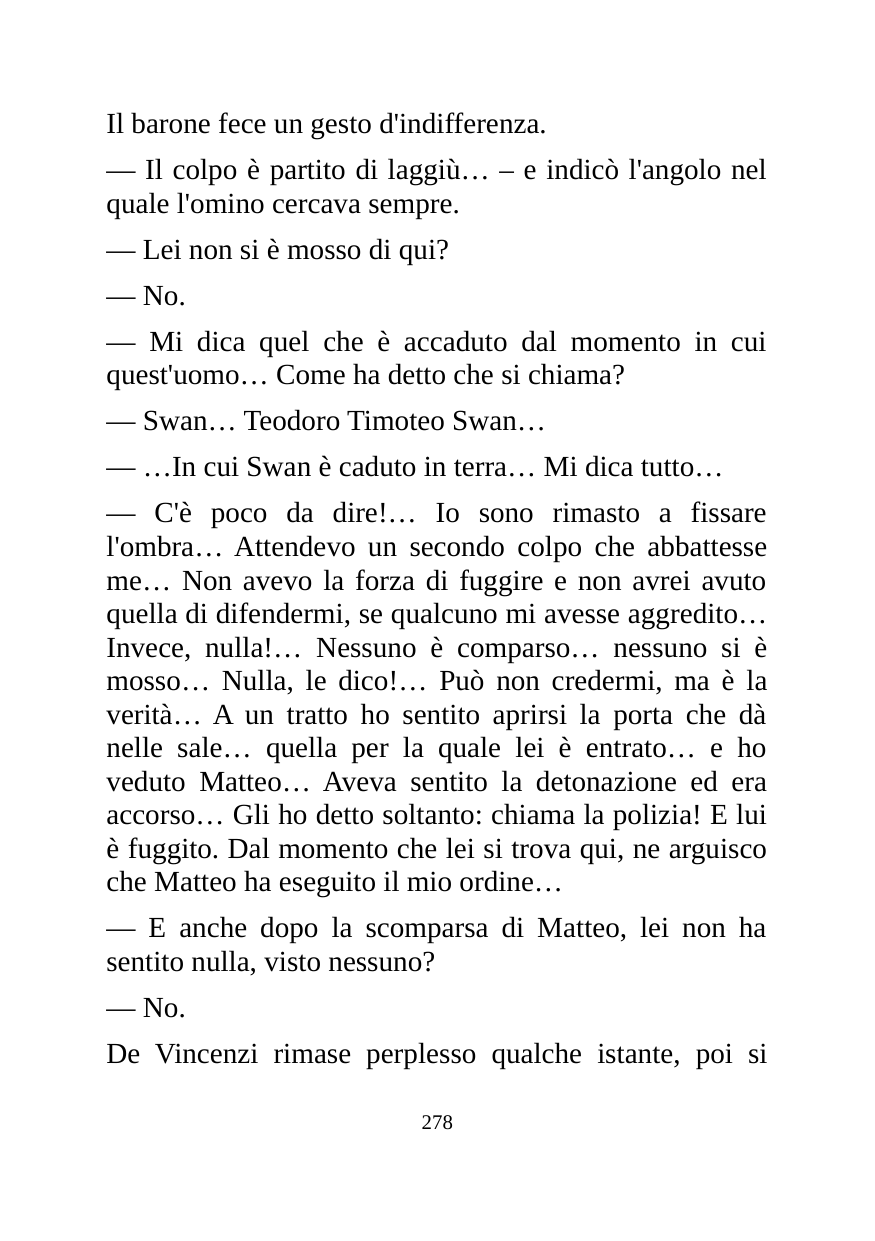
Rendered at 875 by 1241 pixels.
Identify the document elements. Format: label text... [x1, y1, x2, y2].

text De Vincenzi rimase perplesso qualche istante, poi si [106, 1036, 768, 1070]
text — Mi dica quel che è accaduto dal momento in cui quest'uomo… Come ha detto che si chiama? [106, 324, 768, 391]
text — E anche dopo la scomparsa di Matteo, lei non ha sentito nulla, visto nessuno? [106, 911, 768, 978]
text — C'è poco da dire!… Io sono rimasto a fissare l'ombra… Attendevo un secondo colpo che abbattesse me… Non avevo la forza di fuggire e non avrei avuto quella di difendermi, se qualcuno mi avesse aggredito… Invece, nulla!… Nessuno è comparso… nessuno si è mosso… Nulla, le dico!… Può non credermi, ma è la verità… A un tratto ho sentito aprirsi la porta che dà nelle sale… quella per la quale lei è entrato… e ho veduto Matteo… Aveva sentito la detonazione ed era accorso… Gli ho detto soltanto: chiama la polizia! E lui è fuggito. Dal momento che lei si trova qui, ne arguisco che Matteo ha eseguito il mio ordine… [106, 496, 768, 898]
text — Il colpo è partito di laggiù… – e indicò l'angolo nel quale l'omino cercava sempre. [106, 152, 768, 219]
text — Lei non si è mosso di qui? [106, 232, 768, 265]
text — No. [106, 278, 768, 311]
text Il barone fece un gesto d'indifferenza. [106, 106, 768, 140]
text — Swan… Teodoro Timoteo Swan… [106, 403, 768, 437]
text — No. [106, 990, 768, 1024]
text — …In cui Swan è caduto in terra… Mi dica tutto… [106, 449, 768, 483]
